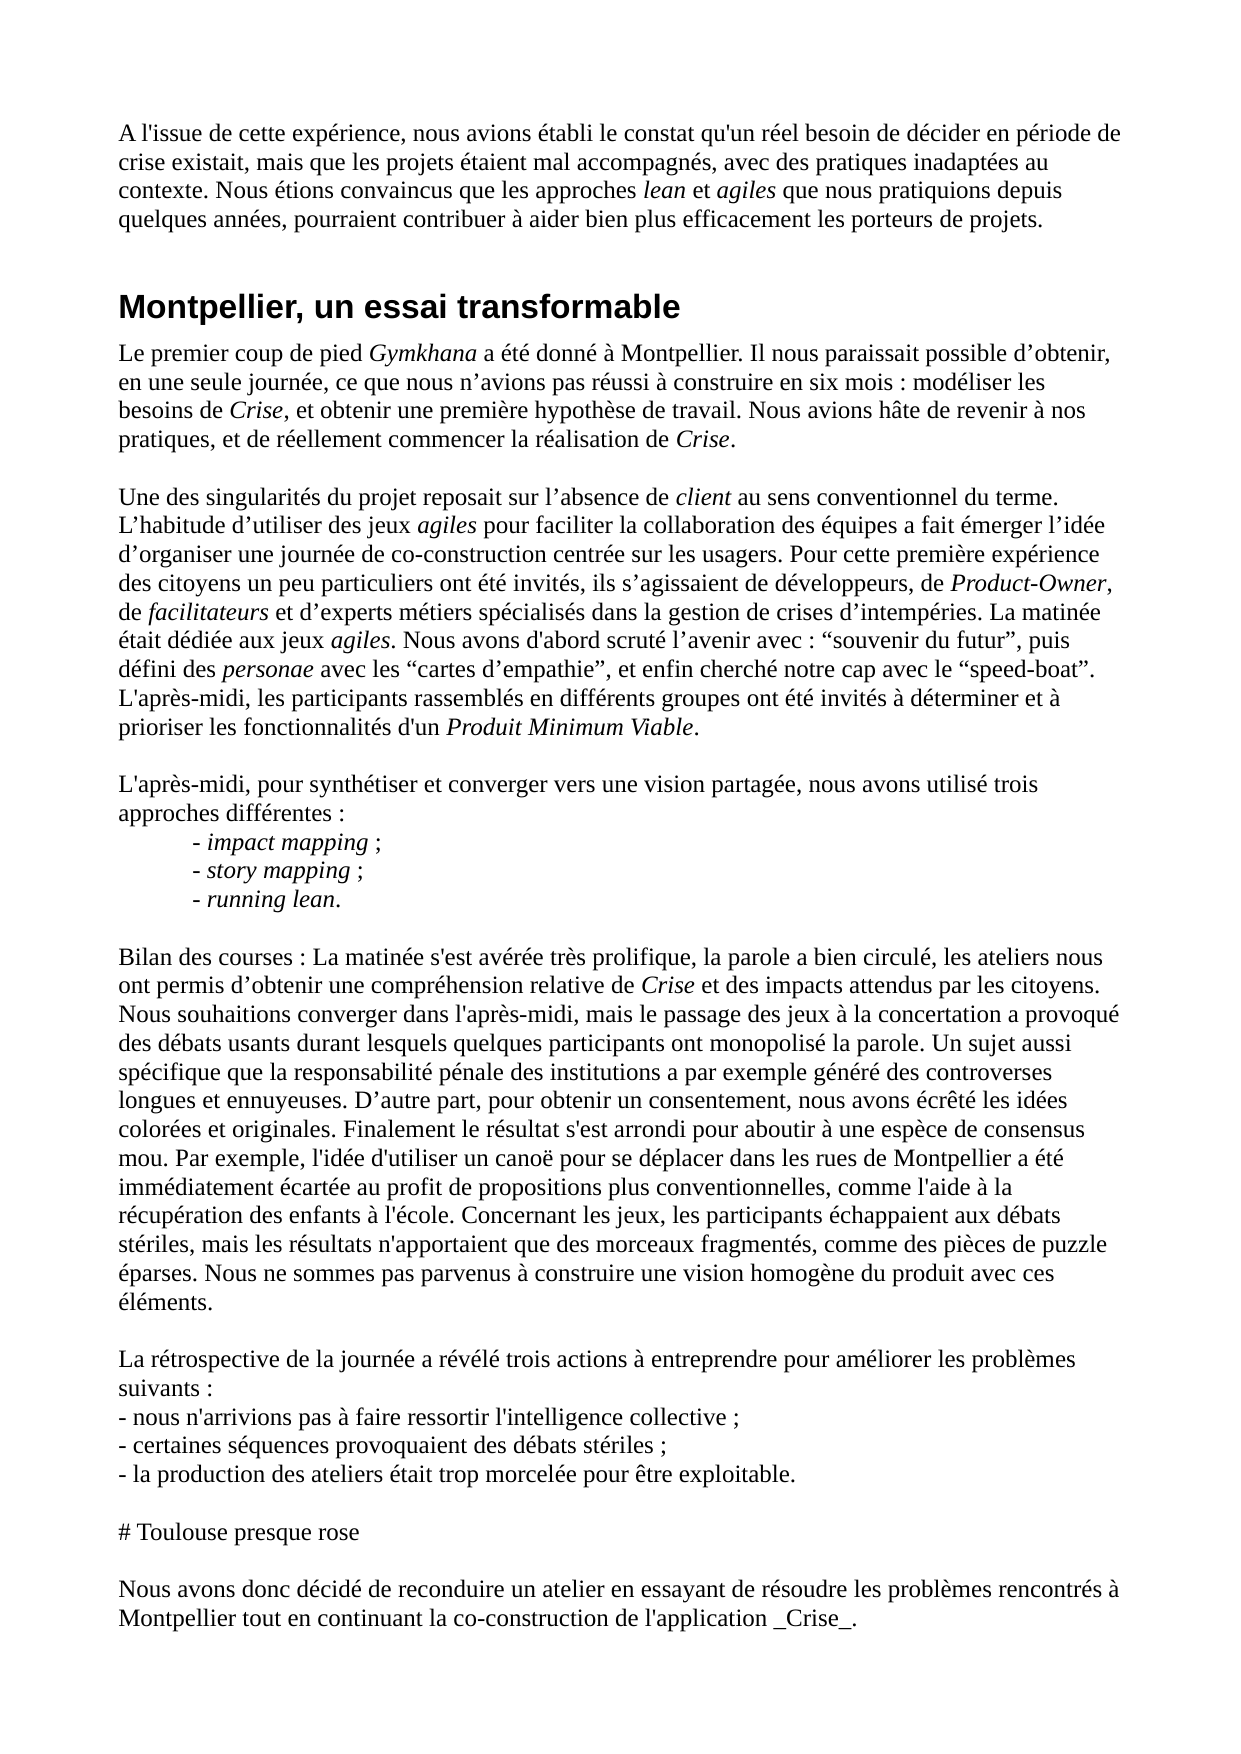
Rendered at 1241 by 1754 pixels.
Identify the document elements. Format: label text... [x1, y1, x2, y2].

text Le premier coup de pied Gymkhana a été donné à Montpellier. Il nous paraissait possible d’obtenir, en une seule journée, ce que nous n’avions pas réussi à construire en six mois : modéliser les besoins de Crise, et obtenir une première hypothèse de travail. Nous avions hâte de revenir à nos pratiques, et de réellement commencer la réalisation de Crise. [118, 338, 1122, 453]
text - running lean. [118, 884, 1122, 913]
text - story mapping ; [118, 856, 1122, 884]
text # Toulouse presque rose [118, 1517, 1122, 1546]
text Une des singularités du projet reposait sur l’absence de client au sens conventionnel du terme. L’habitude d’utiliser des jeux agiles pour faciliter la collaboration des équipes a fait émerger l’idée d’organiser une journée de co-construction centrée sur les usagers. Pour cette première expérience des citoyens un peu particuliers ont été invités, ils s’agissaient de développeurs, de Product-Owner, de facilitateurs et d’experts métiers spécialisés dans la gestion de crises d’intempéries. La matinée était dédiée aux jeux agiles. Nous avons d'abord scruté l’avenir avec : “souvenir du futur”, puis défini des personae avec les “cartes d’empathie”, et enfin cherché notre cap avec le “speed-boat”. L'après-midi, les participants rassemblés en différents groupes ont été invités à déterminer et à prioriser les fonctionnalités d'un Produit Minimum Viable. [118, 482, 1122, 741]
text - certaines séquences provoquaient des débats stériles ; [118, 1431, 1122, 1459]
text - impact mapping ; [118, 827, 1122, 856]
text A l'issue de cette expérience, nous avions établi le constat qu'un réel besoin de décider en période de crise existait, mais que les projets étaient mal accompagnés, avec des pratiques inadaptées au contexte. Nous étions convaincus que les approches lean et agiles que nous pratiquions depuis quelques années, pourraient contribuer à aider bien plus efficacement les porteurs de projets. [118, 118, 1122, 233]
text Nous avons donc décidé de reconduire un atelier en essayant de résoudre les problèmes rencontrés à Montpellier tout en continuant la co-construction de l'application _Crise_. [118, 1574, 1122, 1632]
text Bilan des courses : La matinée s'est avérée très prolifique, la parole a bien circulé, les ateliers nous ont permis d’obtenir une compréhension relative de Crise et des impacts attendus par les citoyens. Nous souhaitions converger dans l'après-midi, mais le passage des jeux à la concertation a provoqué des débats usants durant lesquels quelques participants ont monopolisé la parole. Un sujet aussi spécifique que la responsabilité pénale des institutions a par exemple généré des controverses longues et ennuyeuses. D’autre part, pour obtenir un consentement, nous avons écrêté les idées colorées et originales. Finalement le résultat s'est arrondi pour aboutir à une espèce de consensus mou. Par exemple, l'idée d'utiliser un canoë pour se déplacer dans les rues de Montpellier a été immédiatement écartée au profit de propositions plus conventionnelles, comme l'aide à la récupération des enfants à l'école. Concernant les jeux, les participants échappaient aux débats stériles, mais les résultats n'apportaient que des morceaux fragmentés, comme des pièces de puzzle éparses. Nous ne sommes pas parvenus à construire une vision homogène du produit avec ces éléments. [118, 942, 1122, 1316]
subtitle Montpellier, un essai transformable [118, 287, 1122, 326]
text La rétrospective de la journée a révélé trois actions à entreprendre pour améliorer les problèmes suivants : [118, 1344, 1122, 1402]
text - la production des ateliers était trop morcelée pour être exploitable. [118, 1459, 1122, 1488]
text - nous n'arrivions pas à faire ressortir l'intelligence collective ; [118, 1402, 1122, 1431]
text L'après-midi, pour synthétiser et converger vers une vision partagée, nous avons utilisé trois approches différentes : [118, 769, 1122, 827]
